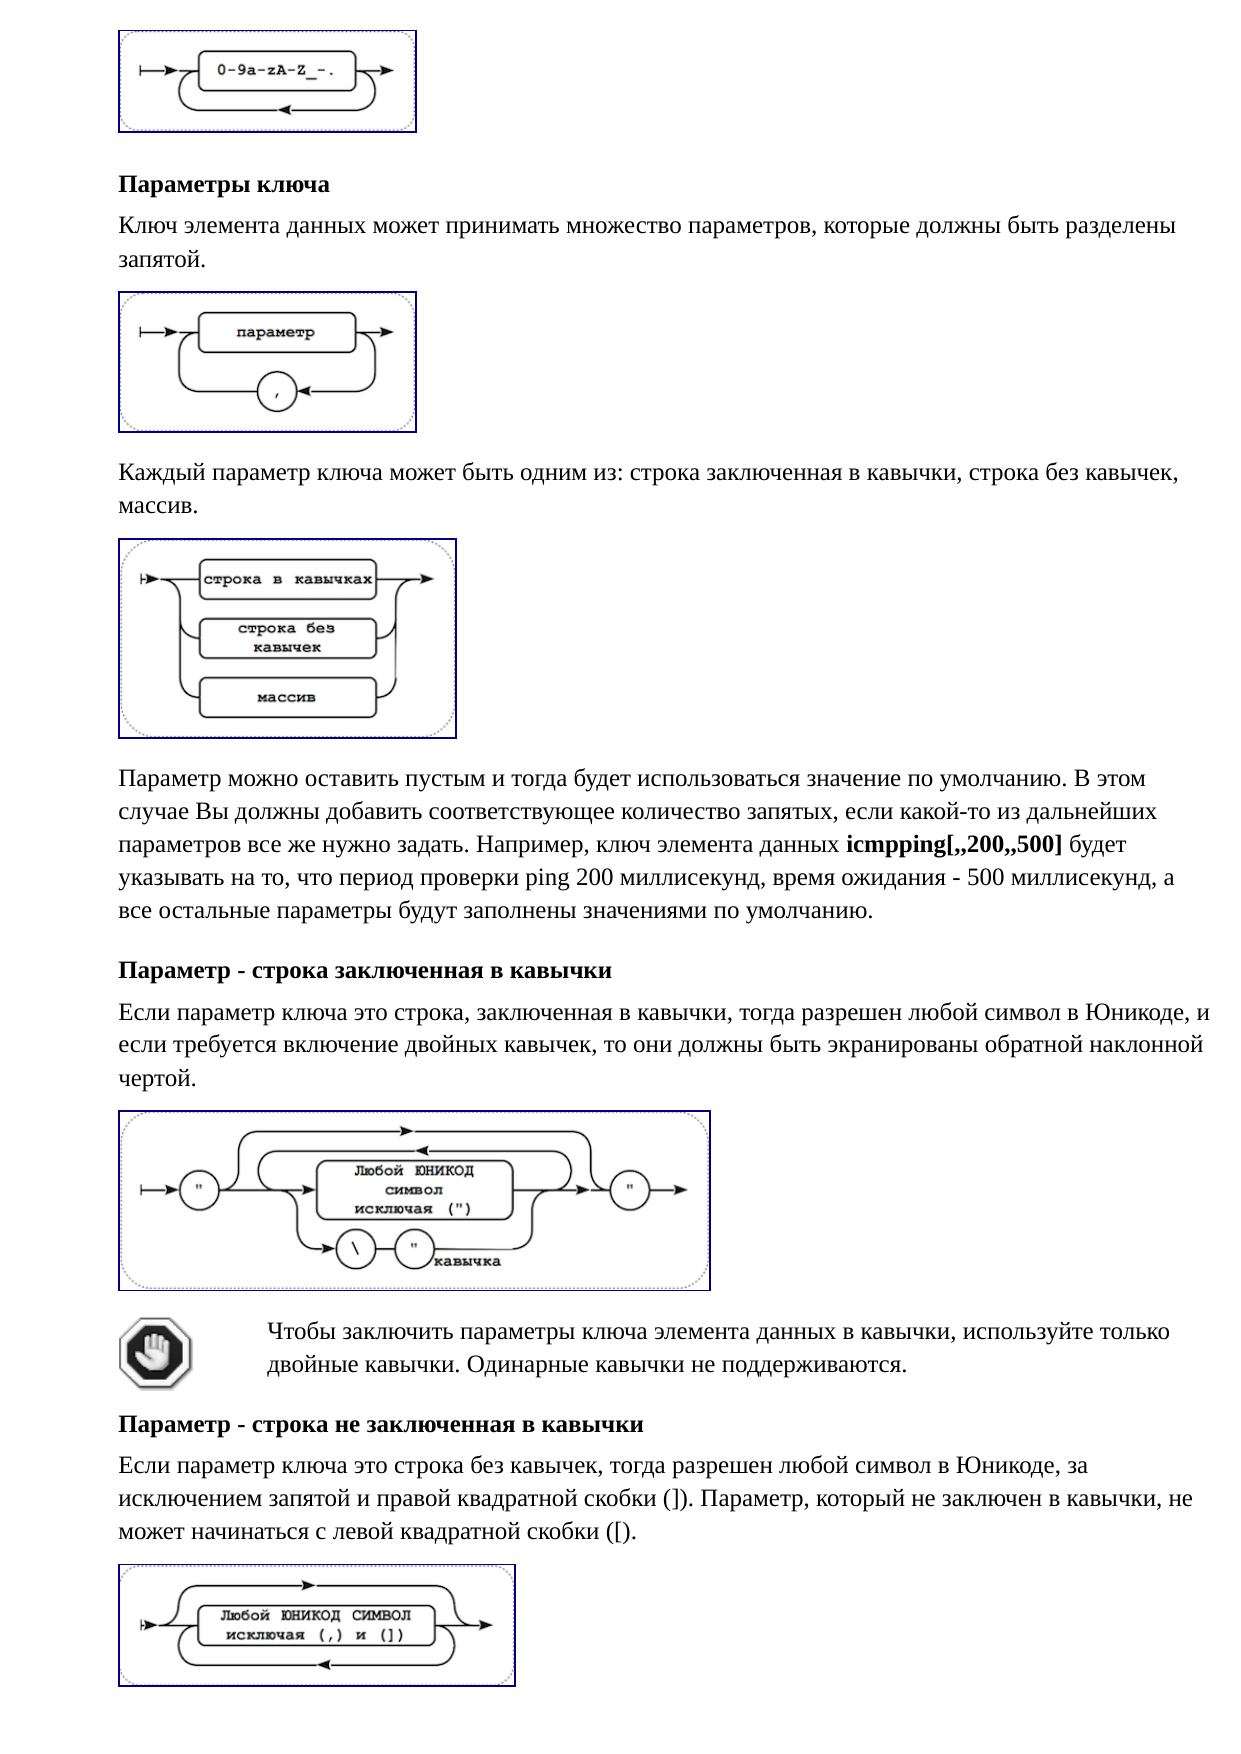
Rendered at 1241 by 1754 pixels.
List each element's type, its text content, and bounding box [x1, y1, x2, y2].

subtitle Параметр - строка не заключенная в кавычки [118, 1409, 1211, 1438]
subtitle Параметры ключа [118, 169, 1211, 198]
picture [120, 1565, 514, 1685]
text Параметр можно оставить пустым и тогда будет использоваться значение по умолчанию. В этом случае Вы должны добавить соответствующее количество запятых, если какой-то из дальнейших параметров все же нужно задать. Например, ключ элемента данных icmpping[,,200,,500] будет указывать на то, что период проверки ping 200 миллисекунд, время ожидания - 500 миллисекунд, а все остальные параметры будут заполнены значениями по умолчанию. [118, 763, 1211, 924]
picture [120, 293, 415, 431]
text Если параметр ключа это строка, заключенная в кавычки, тогда разрешен любой символ в Юникоде, и если требуется включение двойных кавычек, то они должны быть экранированы обратной наклонной чертой. [118, 997, 1211, 1091]
text Ключ элемента данных может принимать множество параметров, которые должны быть разделены запятой. [118, 211, 1211, 272]
picture [118, 1315, 194, 1391]
picture [120, 31, 415, 131]
text Чтобы заключить параметры ключа элемента данных в кавычки, используйте только двойные кавычки. Одинарные кавычки не поддерживаются. [194, 1316, 1211, 1377]
picture [120, 540, 455, 737]
text Каждый параметр ключа может быть одним из: строка заключенная в кавычки, строка без кавычек, массив. [118, 457, 1211, 519]
text Если параметр ключа это строка без кавычек, тогда разрешен любой символ в Юникоде, за исключением запятой и правой квадратной скобки (]). Параметр, который не заключен в кавычки, не может начинаться с левой квадратной скобки ([). [118, 1450, 1211, 1545]
subtitle Параметр - строка заключенная в кавычки [118, 955, 1211, 984]
picture [120, 1112, 709, 1290]
